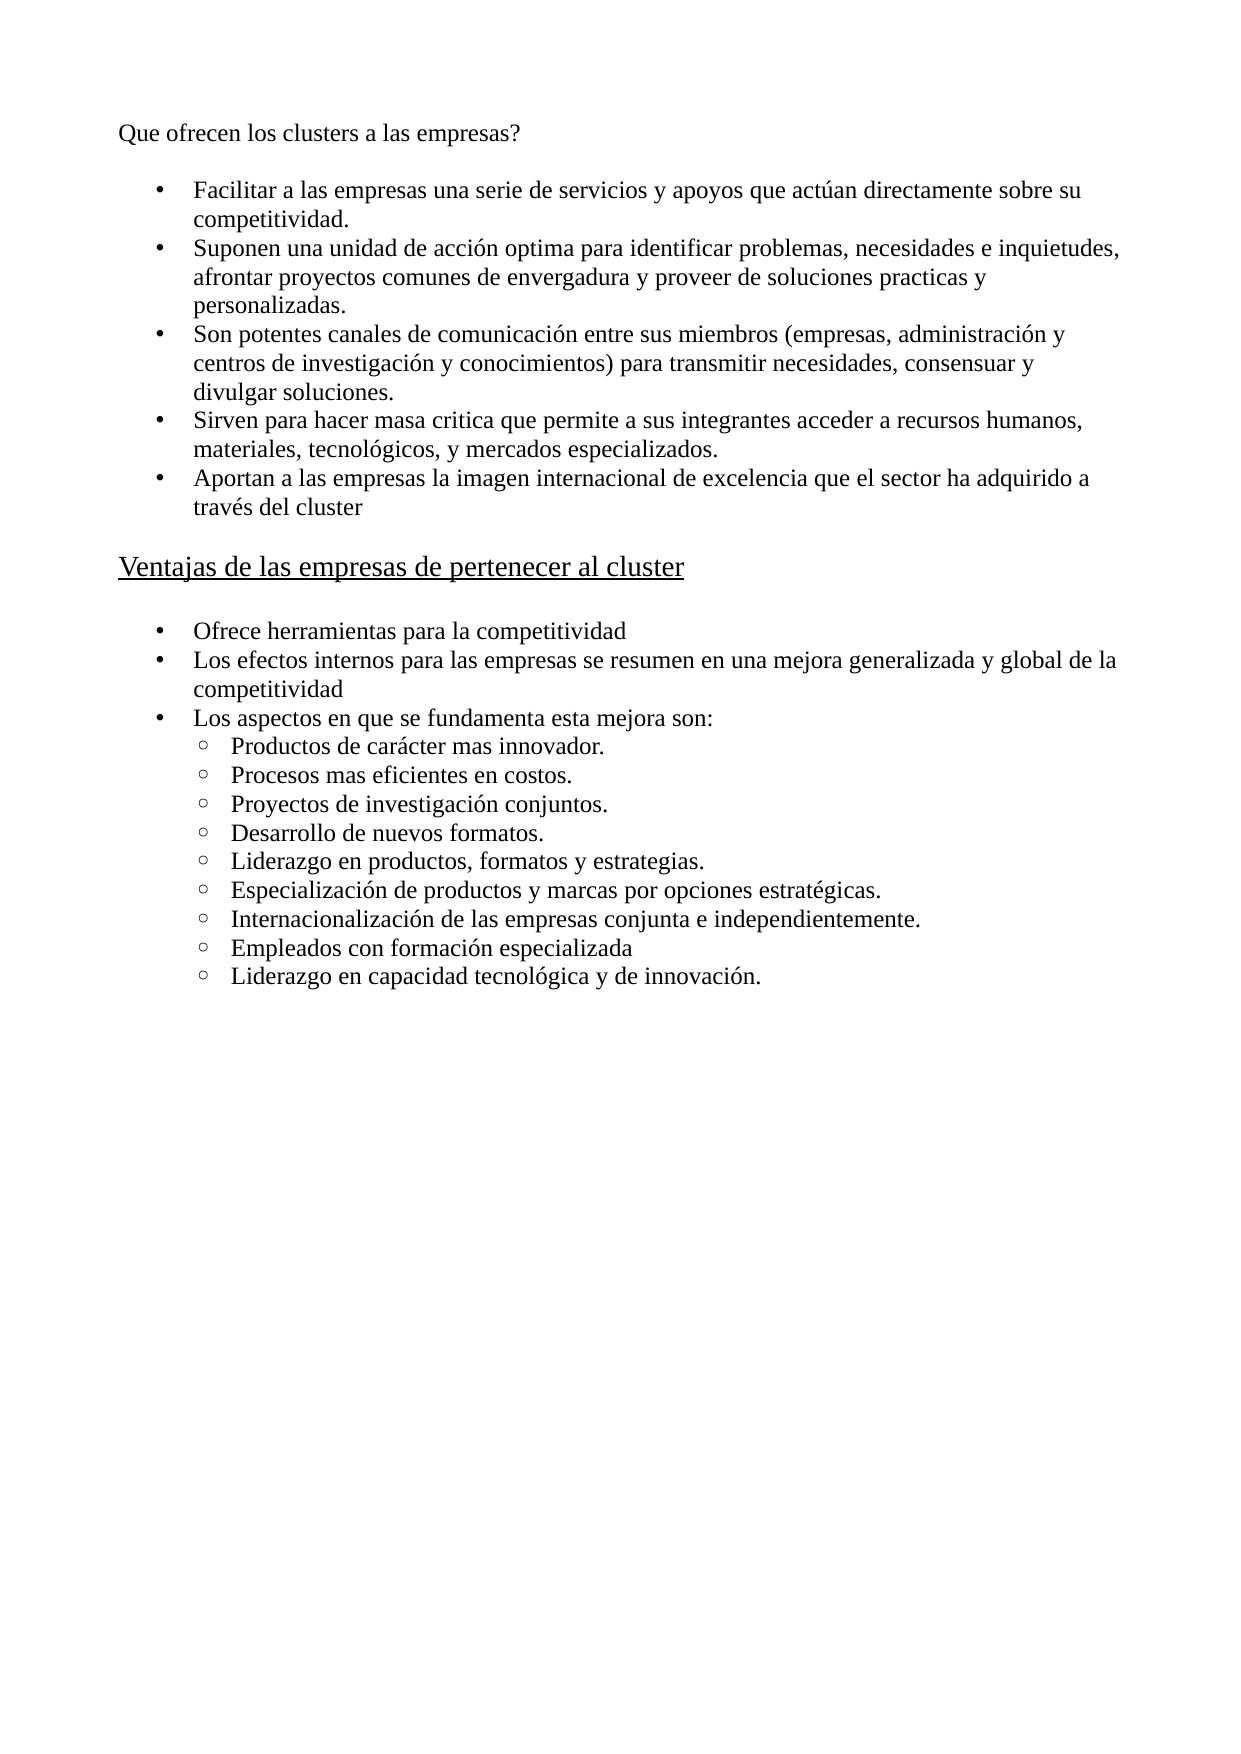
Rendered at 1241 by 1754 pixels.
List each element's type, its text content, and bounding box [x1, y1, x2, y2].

list Sirven para hacer masa critica que permite a sus integrantes acceder a recursos humanos, materiales, tecnológicos, y mercados especializados. [156, 406, 1122, 463]
list Ofrece herramientas para la competitividad [156, 616, 1122, 645]
list Liderazgo en productos, formatos y estrategias. [193, 846, 1122, 875]
list Los aspectos en que se fundamenta esta mejora son: [156, 703, 1122, 731]
text Ventajas de las empresas de pertenecer al cluster [118, 549, 1122, 583]
list Aportan a las empresas la imagen internacional de excelencia que el sector ha adquirido a través del cluster [156, 463, 1122, 521]
list Procesos mas eficientes en costos. [193, 760, 1122, 789]
list Especialización de productos y marcas por opciones estratégicas. [193, 875, 1122, 904]
text Que ofrecen los clusters a las empresas? [118, 118, 1122, 147]
list Internacionalización de las empresas conjunta e independientemente. [193, 904, 1122, 933]
list Facilitar a las empresas una serie de servicios y apoyos que actúan directamente sobre su competitividad. [156, 176, 1122, 233]
list Productos de carácter mas innovador. [193, 731, 1122, 760]
list Los efectos internos para las empresas se resumen en una mejora generalizada y global de la competitividad [156, 645, 1122, 703]
list Son potentes canales de comunicación entre sus miembros (empresas, administración y centros de investigación y conocimientos) para transmitir necesidades, consensuar y divulgar soluciones. [156, 319, 1122, 406]
list Suponen una unidad de acción optima para identificar problemas, necesidades e inquietudes, afrontar proyectos comunes de envergadura y proveer de soluciones practicas y personalizadas. [156, 233, 1122, 319]
list Proyectos de investigación conjuntos. [193, 789, 1122, 818]
list Empleados con formación especializada [193, 933, 1122, 961]
list Liderazgo en capacidad tecnológica y de innovación. [193, 961, 1122, 990]
list Desarrollo de nuevos formatos. [193, 818, 1122, 846]
